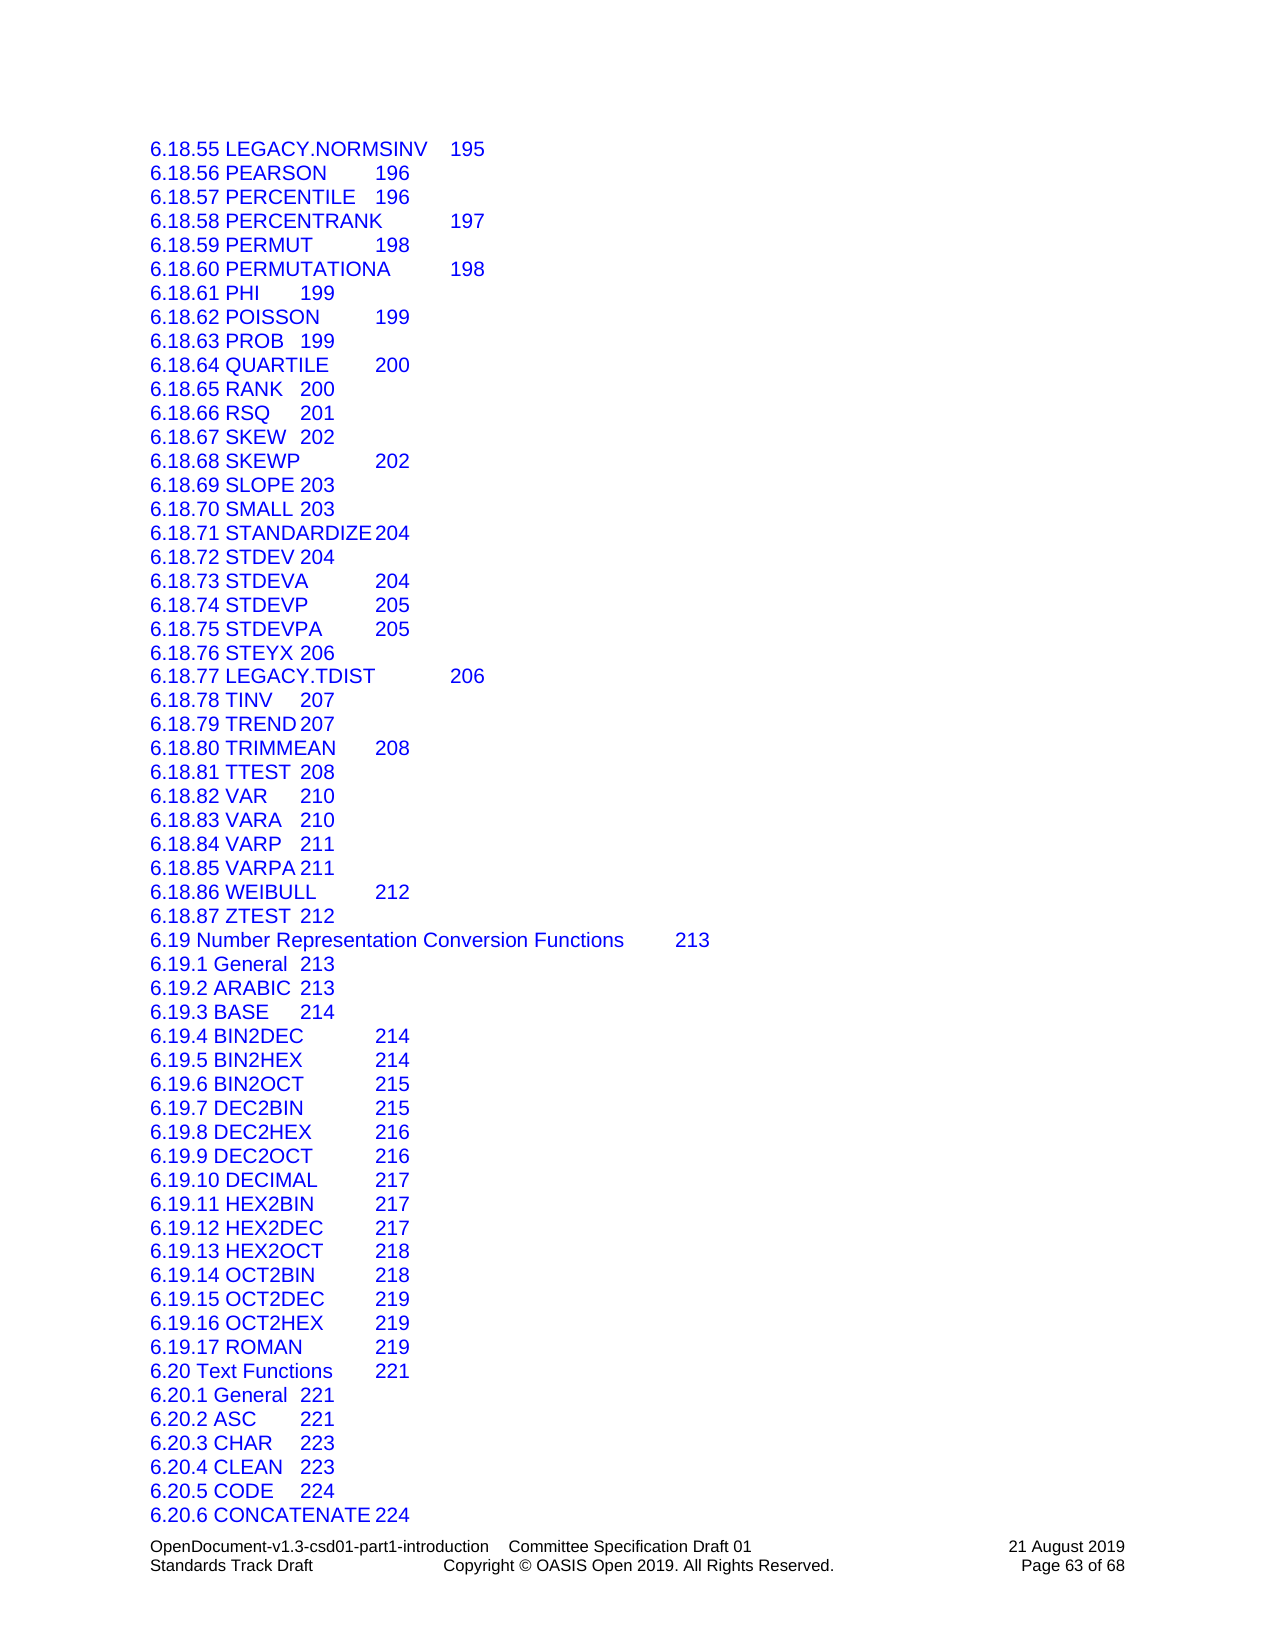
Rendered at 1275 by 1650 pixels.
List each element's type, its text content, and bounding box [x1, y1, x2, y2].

text 6.19.16 OCT2HEX 219 [150, 1311, 1125, 1335]
text 6.18.75 STDEVPA 205 [150, 616, 1125, 640]
text 6.18.63 PROB 199 [150, 329, 1125, 353]
text 6.18.81 TTEST 208 [150, 760, 1125, 784]
text 6.18.72 STDEV 204 [150, 544, 1125, 568]
text 6.19 Number Representation Conversion Functions 213 [150, 928, 1125, 952]
text 6.18.55 LEGACY.NORMSINV 195 [150, 137, 1125, 161]
text 6.18.82 VAR 210 [150, 784, 1125, 808]
text 6.18.73 STDEVA 204 [150, 568, 1125, 592]
text 6.20 Text Functions 221 [150, 1359, 1125, 1383]
text 6.18.70 SMALL 203 [150, 497, 1125, 521]
text 6.20.4 CLEAN 223 [150, 1455, 1125, 1479]
text 6.18.85 VARPA 211 [150, 856, 1125, 880]
text 6.20.1 General 221 [150, 1383, 1125, 1407]
text 6.19.17 ROMAN 219 [150, 1335, 1125, 1359]
text 6.18.77 LEGACY.TDIST 206 [150, 664, 1125, 688]
text 6.18.86 WEIBULL 212 [150, 880, 1125, 904]
text 6.18.79 TREND 207 [150, 712, 1125, 736]
text 6.18.65 RANK 200 [150, 377, 1125, 401]
text 6.19.15 OCT2DEC 219 [150, 1287, 1125, 1311]
text 6.18.66 RSQ 201 [150, 401, 1125, 425]
text 6.18.69 SLOPE 203 [150, 473, 1125, 497]
text 6.18.83 VARA 210 [150, 808, 1125, 832]
text 6.18.56 PEARSON 196 [150, 161, 1125, 185]
text 6.19.12 HEX2DEC 217 [150, 1215, 1125, 1239]
text 6.19.14 OCT2BIN 218 [150, 1263, 1125, 1287]
text 6.19.3 BASE 214 [150, 1000, 1125, 1024]
text 6.19.13 HEX2OCT 218 [150, 1239, 1125, 1263]
text 6.20.2 ASC 221 [150, 1407, 1125, 1431]
text 6.18.84 VARP 211 [150, 832, 1125, 856]
text 6.18.67 SKEW 202 [150, 425, 1125, 449]
text 6.19.9 DEC2OCT 216 [150, 1143, 1125, 1167]
text 6.19.4 BIN2DEC 214 [150, 1024, 1125, 1048]
text 6.20.3 CHAR 223 [150, 1431, 1125, 1455]
text 6.19.6 BIN2OCT 215 [150, 1072, 1125, 1096]
text 6.18.87 ZTEST 212 [150, 904, 1125, 928]
text 6.18.74 STDEVP 205 [150, 592, 1125, 616]
text 6.19.2 ARABIC 213 [150, 976, 1125, 1000]
text 6.18.78 TINV 207 [150, 688, 1125, 712]
text 6.18.58 PERCENTRANK 197 [150, 209, 1125, 233]
text 6.18.76 STEYX 206 [150, 640, 1125, 664]
text 6.19.5 BIN2HEX 214 [150, 1048, 1125, 1072]
text 6.18.62 POISSON 199 [150, 305, 1125, 329]
text 6.18.59 PERMUT 198 [150, 233, 1125, 257]
text 6.18.71 STANDARDIZE 204 [150, 521, 1125, 544]
text 6.18.68 SKEWP 202 [150, 449, 1125, 473]
text 6.18.64 QUARTILE 200 [150, 353, 1125, 377]
text 6.19.10 DECIMAL 217 [150, 1167, 1125, 1191]
text 6.20.5 CODE 224 [150, 1479, 1125, 1503]
text 6.19.11 HEX2BIN 217 [150, 1191, 1125, 1215]
text 6.19.7 DEC2BIN 215 [150, 1096, 1125, 1119]
text 6.19.8 DEC2HEX 216 [150, 1119, 1125, 1143]
text 6.18.61 PHI 199 [150, 281, 1125, 305]
text 6.19.1 General 213 [150, 952, 1125, 976]
text 6.18.57 PERCENTILE 196 [150, 185, 1125, 209]
text 6.18.60 PERMUTATIONA 198 [150, 257, 1125, 281]
text 6.18.80 TRIMMEAN 208 [150, 736, 1125, 760]
text 6.20.6 CONCATENATE 224 [150, 1503, 1125, 1527]
